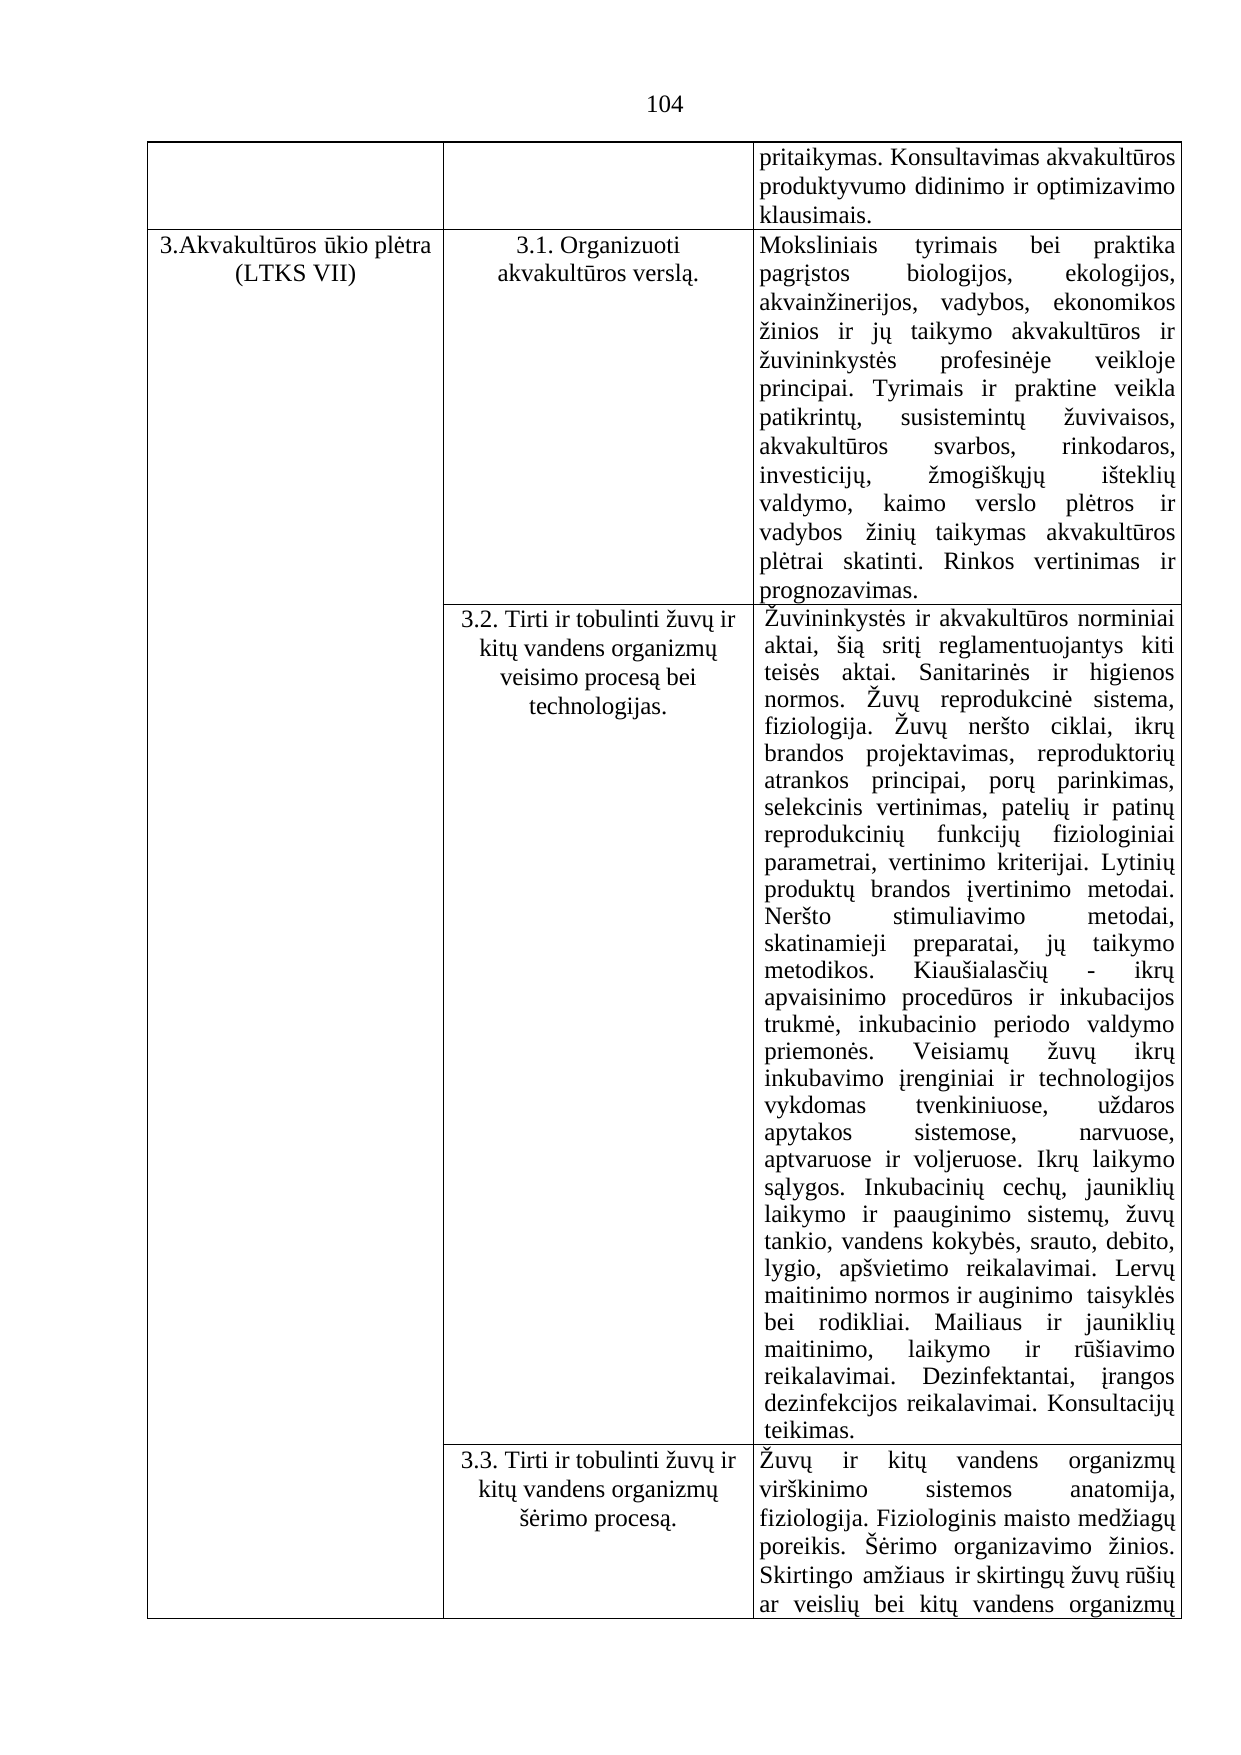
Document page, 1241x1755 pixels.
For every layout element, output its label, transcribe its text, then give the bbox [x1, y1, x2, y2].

table_cell 3.1. Organizuoti akvakultūros verslą. [444, 230, 753, 603]
table_cell 3.3. Tirti ir tobulinti žuvų ir kitų vandens organizmų šėrimo procesą. [444, 1445, 753, 1618]
table_cell 3.Akvakultūros ūkio plėtra (LTKS VII) [148, 230, 443, 1618]
table_cell Žuvų ir kitų vandens organizmų virškinimo sistemos anatomija, fiziologija. Fiziologinis maisto medžiagų poreikis. Šėrimo organizavimo žinios. Skirtingo amžiaus ir skirtingų žuvų rūšių ar veislių bei kitų vandens organizmų [754, 1445, 1181, 1618]
table_cell Žuvininkystės ir akvakultūros norminiai aktai, šią sritį reglamentuojantys kiti teisės aktai. Sanitarinės ir higienos normos. Žuvų reprodukcinė sistema, fiziologija. Žuvų neršto ciklai, ikrų brandos projektavimas, reproduktorių atrankos principai, porų parinkimas, selekcinis vertinimas, patelių ir patinų reprodukcinių funkcijų fiziologiniai parametrai, vertinimo kriterijai. Lytinių produktų brandos įvertinimo metodai. Neršto stimuliavimo metodai, skatinamieji preparatai, jų taikymo metodikos. Kiaušialasčių - ikrų apvaisinimo procedūros ir inkubacijos trukmė, inkubacinio periodo valdymo priemonės. Veisiamų žuvų ikrų inkubavimo įrenginiai ir technologijos vykdomas tvenkiniuose, uždaros apytakos sistemose, narvuose, aptvaruose ir voljeruose. Ikrų laikymo sąlygos. Inkubacinių cechų, jauniklių laikymo ir paauginimo sistemų, žuvų tankio, vandens kokybės, srauto, debito, lygio, apšvietimo reikalavimai. Lervų maitinimo normos ir auginimo taisyklės bei rodikliai. Mailiaus ir jauniklių maitinimo, laikymo ir rūšiavimo reikalavimai. Dezinfektantai, įrangos dezinfekcijos reikalavimai. Konsultacijų teikimas. [754, 605, 1181, 1444]
table_cell [148, 143, 443, 229]
table_cell 3.2. Tirti ir tobulinti žuvų ir kitų vandens organizmų veisimo procesą bei technologijas. [444, 605, 753, 1444]
table_cell Moksliniais tyrimais bei praktika pagrįstos biologijos, ekologijos, akvainžinerijos, vadybos, ekonomikos žinios ir jų taikymo akvakultūros ir žuvininkystės profesinėje veikloje principai. Tyrimais ir praktine veikla patikrintų, susistemintų žuvivaisos, akvakultūros svarbos, rinkodaros, investicijų, žmogiškųjų išteklių valdymo, kaimo verslo plėtros ir vadybos žinių taikymas akvakultūros plėtrai skatinti. Rinkos vertinimas ir prognozavimas. [754, 230, 1181, 603]
table_cell [444, 143, 753, 229]
table_cell pritaikymas. Konsultavimas akvakultūros produktyvumo didinimo ir optimizavimo klausimais. [754, 143, 1181, 229]
